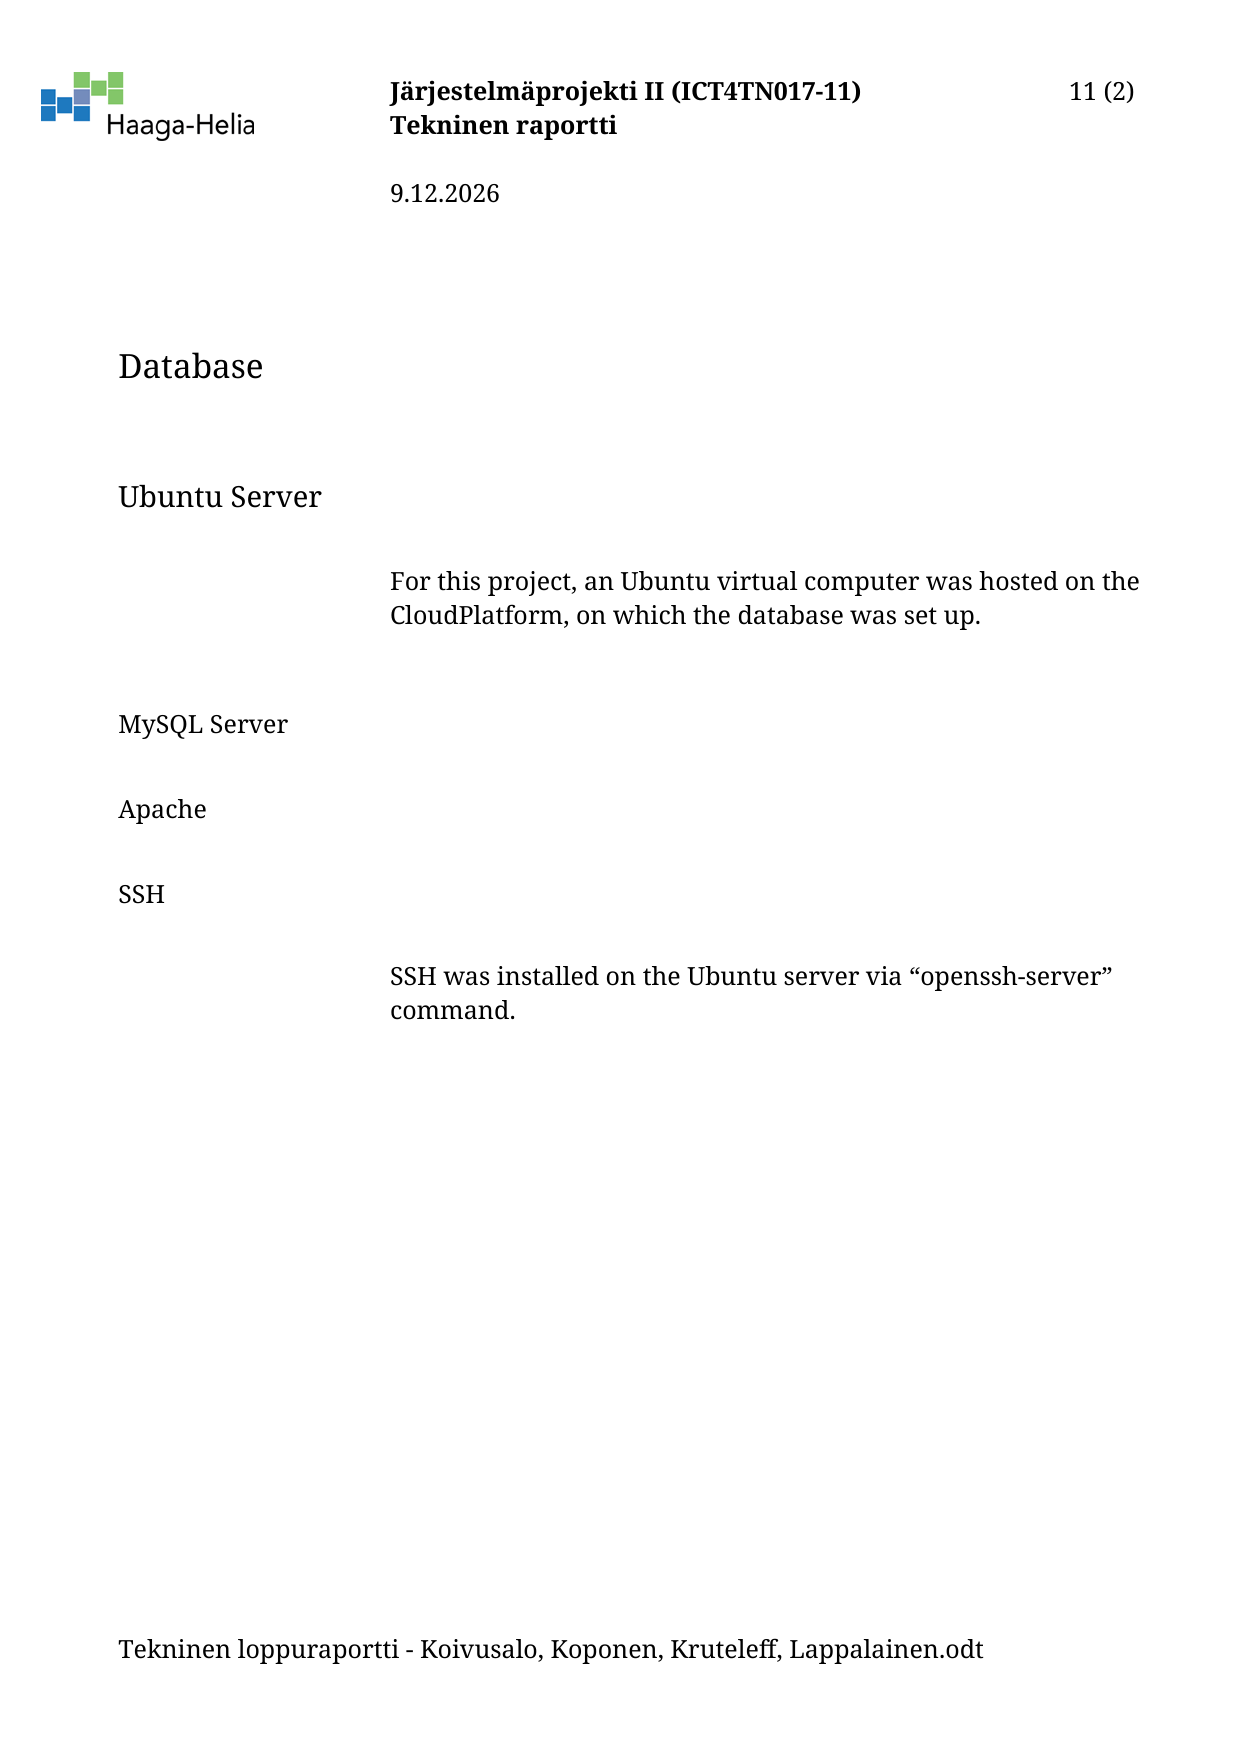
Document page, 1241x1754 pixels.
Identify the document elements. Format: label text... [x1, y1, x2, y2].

subtitle SSH [118, 877, 1152, 911]
subtitle MySQL Server [118, 706, 1152, 741]
text SSH was installed on the Ubuntu server via “openssh-server” command. [390, 958, 1152, 1026]
text For this project, an Ubuntu virtual computer was hosted on the CloudPlatform, on which the database was set up. [390, 563, 1152, 632]
subtitle Database [118, 343, 1152, 388]
subtitle Ubuntu Server [118, 476, 1152, 516]
subtitle Apache [118, 792, 1152, 826]
